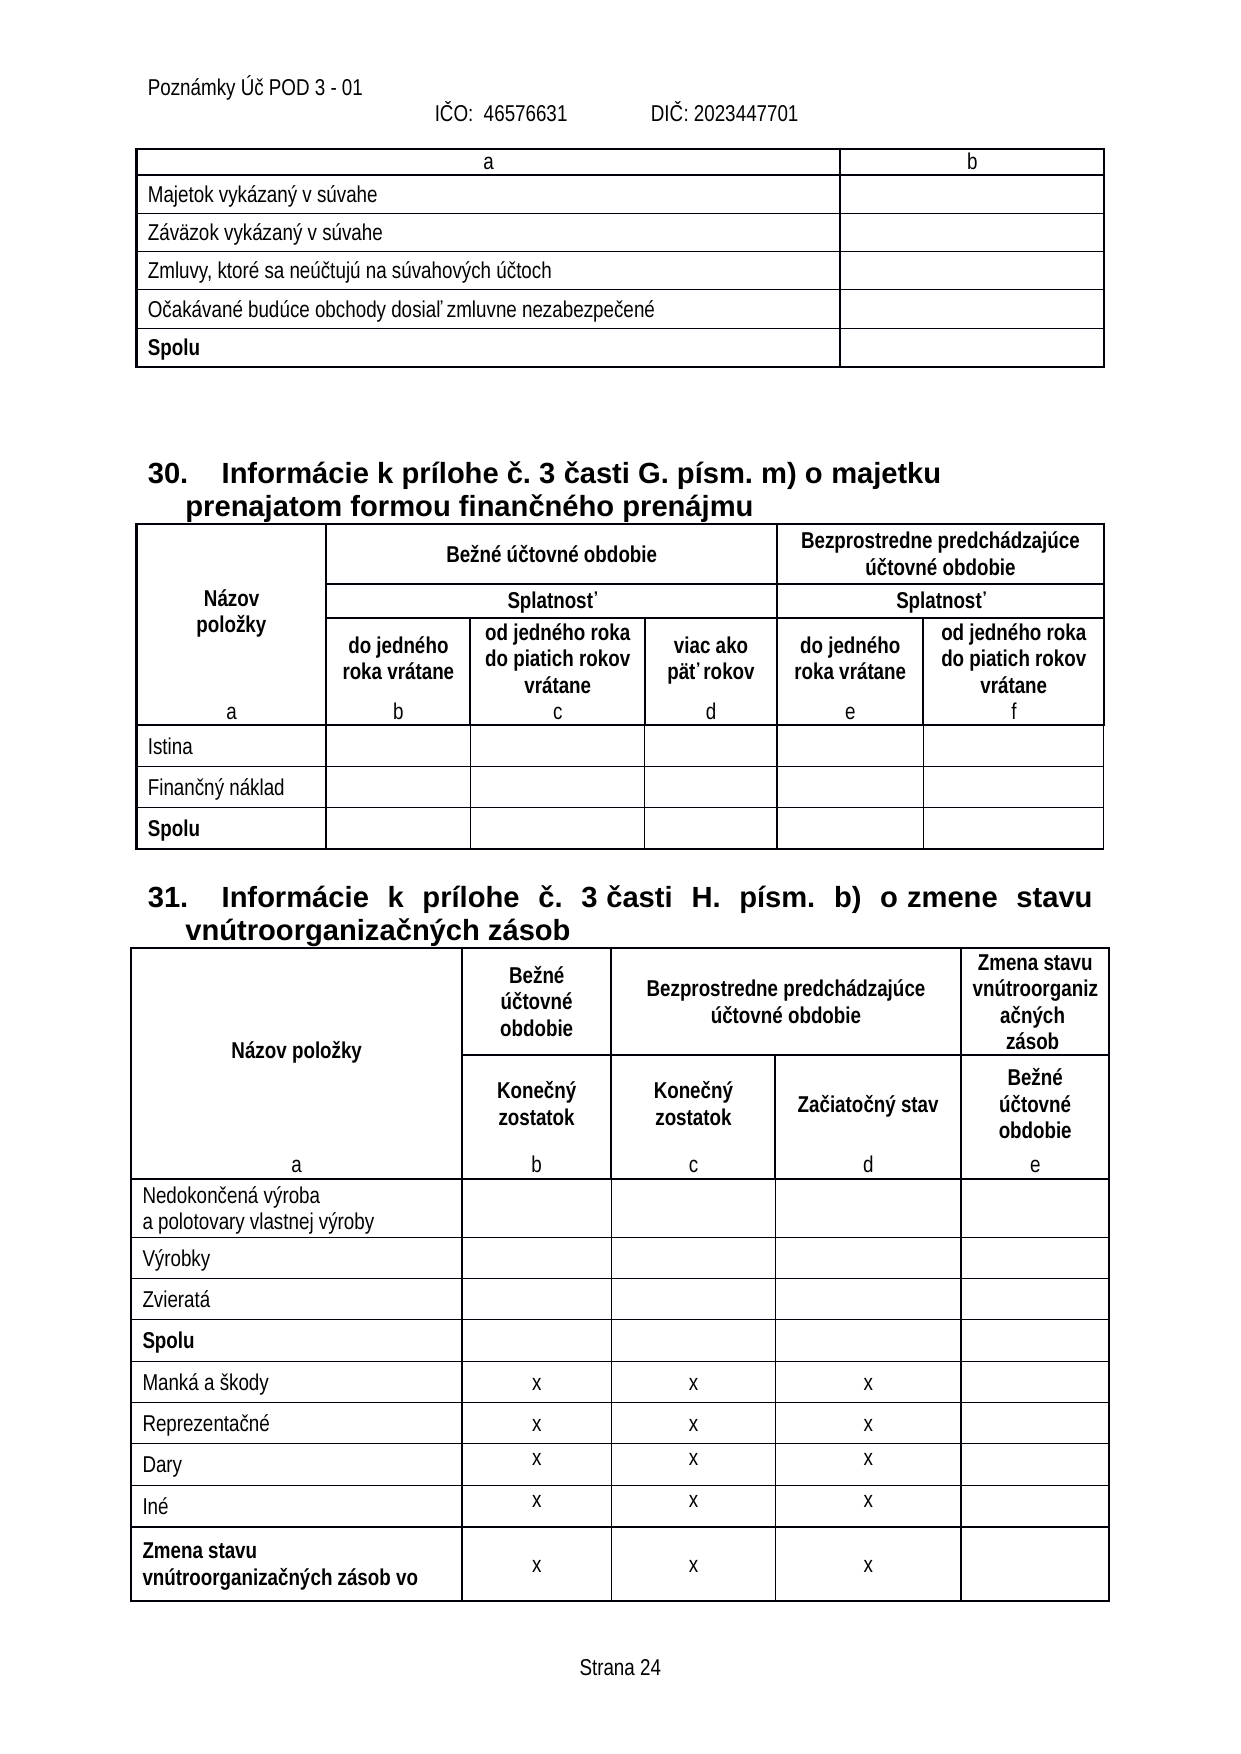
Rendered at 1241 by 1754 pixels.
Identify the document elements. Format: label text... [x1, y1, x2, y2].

table_cell Nedokončená výroba a polotovary vlastnej výroby [132, 1180, 461, 1237]
table_cell Očakávané budúce obchody dosiaľ zmluvne nezabezpečené [138, 290, 839, 328]
table_cell x [612, 1528, 775, 1599]
table_cell b [327, 698, 469, 724]
table_cell [924, 808, 1103, 848]
title Informácie k prílohe č. 3 časti G. písm. m) o majetku prenajatom formou finančného prenájmu [148, 456, 1092, 523]
table_cell [962, 1320, 1108, 1361]
table_cell d [776, 1151, 960, 1177]
table_cell [924, 726, 1103, 766]
table_cell Majetok vykázaný v súvahe [138, 176, 839, 212]
table_cell Splatnosť [327, 585, 776, 617]
table_cell [776, 1279, 960, 1319]
table_header Bežné účtovné obdobie [327, 525, 776, 582]
table_cell Zmena stavu vnútroorganizačných zásob vo [132, 1528, 461, 1599]
table_cell x [612, 1362, 775, 1402]
table_cell do jedného roka vrátane [778, 619, 922, 698]
table_cell x [463, 1528, 611, 1599]
table_cell Začiatočný stav [776, 1056, 960, 1151]
table_cell Výrobky [132, 1238, 461, 1278]
table_cell Zmluvy, ktoré sa neúčtujú na súvahových účtoch [138, 252, 839, 289]
table_header Bezprostredne predchádzajúce účtovné obdobie [778, 525, 1103, 582]
table_cell x [612, 1486, 775, 1526]
table_cell x [463, 1403, 611, 1443]
table_cell [962, 1528, 1108, 1599]
table_cell c [612, 1151, 774, 1177]
table_cell b [841, 150, 1103, 174]
table_cell [463, 1320, 611, 1361]
table_cell [463, 1238, 611, 1278]
table_cell [962, 1180, 1108, 1237]
table_cell Dary [132, 1444, 461, 1485]
table_cell [463, 1279, 611, 1319]
table_cell Bežné účtovné obdobie [962, 1056, 1108, 1151]
table_cell a [138, 698, 325, 724]
table_cell [327, 726, 470, 766]
table_cell b [463, 1151, 610, 1177]
table_cell [841, 176, 1103, 212]
table_cell [778, 767, 923, 807]
table_cell [924, 767, 1103, 807]
table_cell [841, 290, 1103, 328]
table_cell do jedného roka vrátane [327, 619, 469, 698]
table_cell [471, 808, 644, 848]
table_cell [612, 1238, 775, 1278]
table_cell [778, 808, 923, 848]
table_cell [841, 214, 1103, 251]
table_cell Manká a škody [132, 1362, 461, 1402]
table_cell Záväzok vykázaný v súvahe [138, 214, 839, 251]
table_cell [612, 1180, 775, 1237]
title Informácie k prílohe č. 3 časti H. písm. b) o zmene stavu vnútroorganizačných zásob [148, 880, 1092, 947]
table_cell Iné [132, 1486, 461, 1526]
table_cell [612, 1320, 775, 1361]
table_cell Zvieratá [132, 1279, 461, 1319]
table_header Názov položky [132, 949, 461, 1151]
table_cell Spolu [138, 808, 325, 848]
table_cell [778, 726, 923, 766]
table_cell Konečný zostatok [463, 1056, 610, 1151]
table_cell x [612, 1444, 775, 1485]
table_cell x [776, 1362, 960, 1402]
table_cell [962, 1279, 1108, 1319]
table_cell a [132, 1151, 461, 1177]
table_cell x [776, 1444, 960, 1485]
table_cell [645, 767, 776, 807]
table_cell e [778, 698, 922, 724]
table_cell x [776, 1403, 960, 1443]
table_cell Finančný náklad [138, 767, 325, 807]
table_header Názov položky [138, 525, 325, 698]
table_header Zmena stavu vnútroorganizačných zásob [962, 949, 1108, 1054]
table_cell x [463, 1362, 611, 1402]
table_cell c [471, 698, 644, 724]
table_cell [327, 808, 470, 848]
table_cell x [463, 1444, 611, 1485]
table_cell Istina [138, 726, 325, 766]
table_cell e [962, 1151, 1108, 1177]
table_cell x [776, 1528, 960, 1599]
table_cell [841, 252, 1103, 289]
table_cell Reprezentačné [132, 1403, 461, 1443]
table_cell Spolu [138, 329, 839, 366]
table_cell Spolu [132, 1320, 461, 1361]
table_cell [962, 1403, 1108, 1443]
table_cell [776, 1180, 960, 1237]
table_header Bežné účtovné obdobie [463, 949, 610, 1054]
table_cell [645, 726, 776, 766]
table_cell [962, 1362, 1108, 1402]
table_header Bezprostredne predchádzajúce účtovné obdobie [612, 949, 960, 1054]
table_cell [841, 329, 1103, 366]
table_cell [327, 767, 470, 807]
table_cell od jedného roka do piatich rokov vrátane [924, 619, 1103, 698]
table_cell [962, 1486, 1108, 1526]
table_cell x [612, 1403, 775, 1443]
table_cell [645, 808, 776, 848]
table_cell f [924, 698, 1103, 724]
table_cell Konečný zostatok [612, 1056, 774, 1151]
table_cell x [776, 1486, 960, 1526]
table_cell x [463, 1486, 611, 1526]
table_cell [463, 1180, 611, 1237]
table_cell [471, 726, 644, 766]
table_cell [471, 767, 644, 807]
table_cell Splatnosť [778, 585, 1103, 617]
table_cell od jedného roka do piatich rokov vrátane [471, 619, 644, 698]
table_cell viac ako päť rokov [646, 619, 776, 698]
table_cell d [646, 698, 776, 724]
table_cell [962, 1444, 1108, 1485]
table_cell [776, 1238, 960, 1278]
table_cell [776, 1320, 960, 1361]
table_cell [962, 1238, 1108, 1278]
table_cell [612, 1279, 775, 1319]
table_cell a [138, 150, 839, 174]
